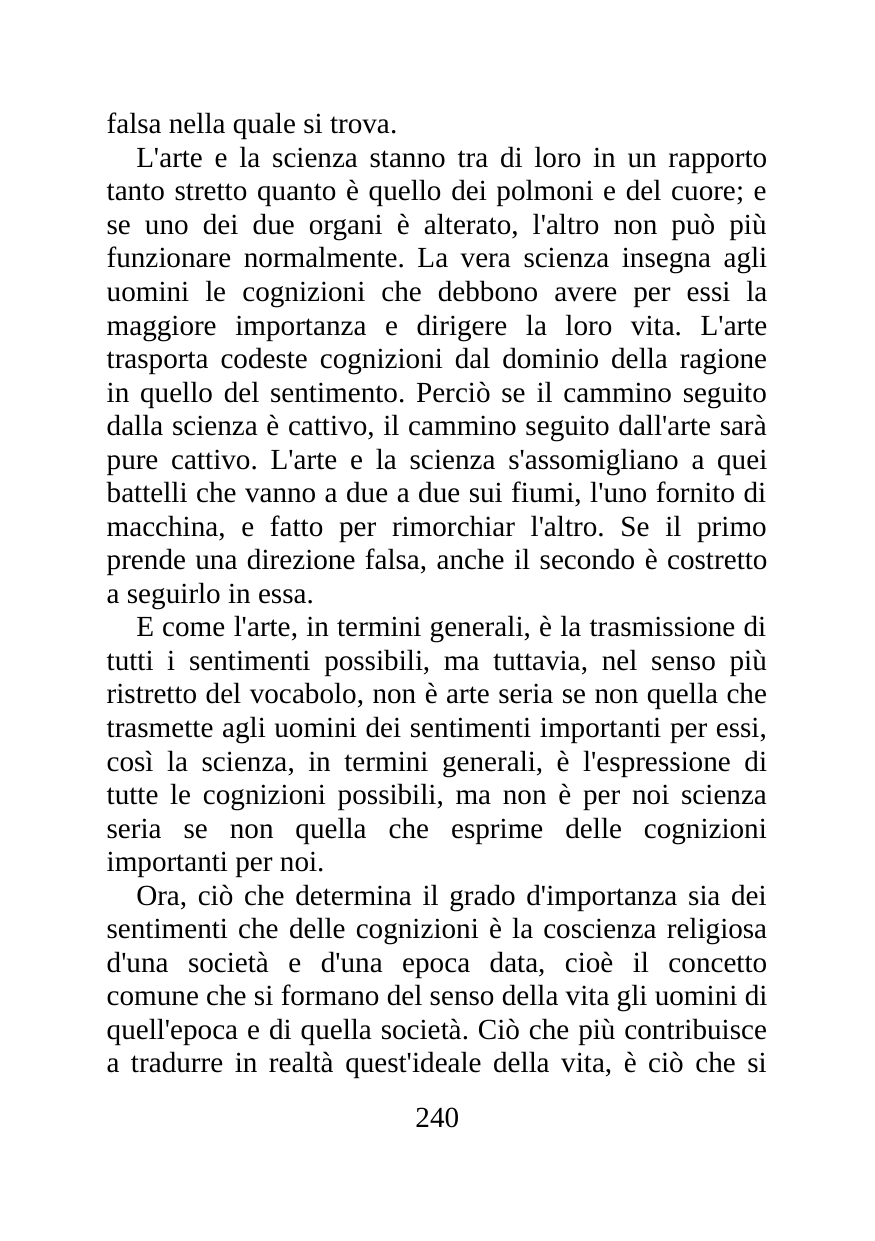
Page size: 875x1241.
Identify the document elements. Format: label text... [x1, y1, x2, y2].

text Ora, ciò che determina il grado d'importanza sia dei sentimenti che delle cognizioni è la coscienza religiosa d'una società e d'una epoca data, cioè il concetto comune che si formano del senso della vita gli uomini di quell'epoca e di quella società. Ciò che più contribuisce a tradurre in realtà quest'ideale della vita, è ciò che si [106, 878, 768, 1079]
text E come l'arte, in termini generali, è la trasmissione di tutti i sentimenti possibili, ma tuttavia, nel senso più ristretto del vocabolo, non è arte seria se non quella che trasmette agli uomini dei sentimenti importanti per essi, così la scienza, in termini generali, è l'espressione di tutte le cognizioni possibili, ma non è per noi scienza seria se non quella che esprime delle cognizioni importanti per noi. [106, 609, 768, 878]
text L'arte e la scienza stanno tra di loro in un rapporto tanto stretto quanto è quello dei polmoni e del cuore; e se uno dei due organi è alterato, l'altro non può più funzionare normalmente. La vera scienza insegna agli uomini le cognizioni che debbono avere per essi la maggiore importanza e dirigere la loro vita. L'arte trasporta codeste cognizioni dal dominio della ragione in quello del sentimento. Perciò se il cammino seguito dalla scienza è cattivo, il cammino seguito dall'arte sarà pure cattivo. L'arte e la scienza s'assomigliano a quei battelli che vanno a due a due sui fiumi, l'uno fornito di macchina, e fatto per rimorchiar l'altro. Se il primo prende una direzione falsa, anche il secondo è costretto a seguirlo in essa. [106, 140, 768, 609]
text falsa nella quale si trova. [106, 106, 768, 140]
